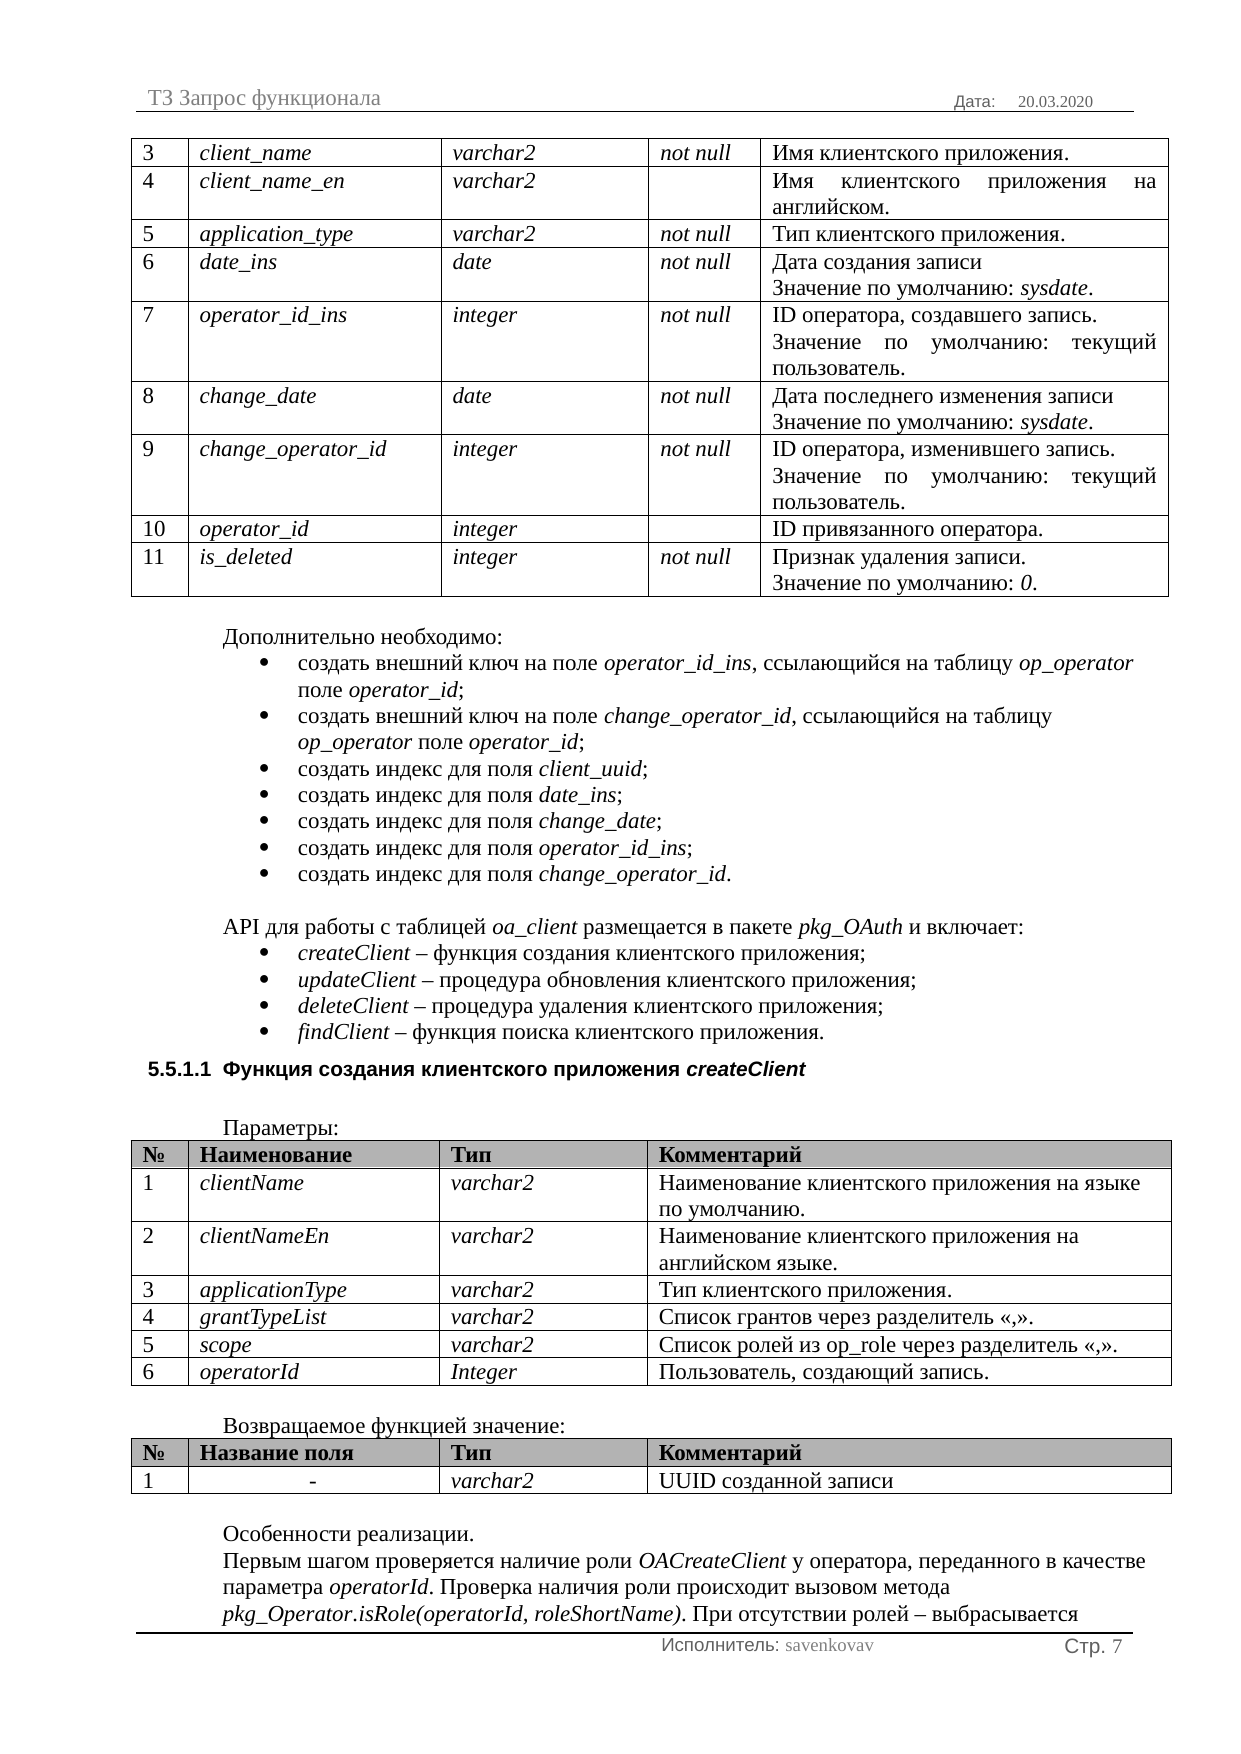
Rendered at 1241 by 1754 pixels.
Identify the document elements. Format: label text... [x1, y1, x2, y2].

list deleteClient – процедура удаления клиентского приложения; [260, 992, 1152, 1018]
text Параметры: [223, 1114, 1152, 1140]
subtitle Функция создания клиентского приложения createClient [148, 1057, 1152, 1081]
table_cell grantTypeList [189, 1304, 439, 1330]
table_cell date_ins [189, 248, 441, 301]
table_cell varchar2 [440, 1222, 647, 1275]
table_header № [132, 1439, 188, 1466]
table_cell - [189, 1467, 439, 1493]
table_cell not null [649, 248, 760, 301]
table_cell client_name_en [189, 167, 441, 219]
table_cell not null [649, 382, 760, 434]
list создать индекс для поля date_ins; [260, 781, 1152, 807]
table_cell application_type [189, 220, 441, 247]
table_cell Наименование клиентского приложения на английском языке. [648, 1222, 1171, 1275]
table_cell 2 [132, 1222, 188, 1275]
table_cell not null [649, 220, 760, 247]
table_cell Дата последнего изменения записи Значение по умолчанию: sysdate. [761, 382, 1168, 434]
list создать индекс для поля operator_id_ins; [260, 834, 1152, 860]
table_cell 3 [132, 1276, 188, 1302]
text Первым шагом проверяется наличие роли OACreateClient у оператора, переданного в качестве параметра operatorId. Проверка наличия роли происходит вызовом метода pkg_Operator.isRole(operatorId, roleShortName). При отсутствии ролей – выбрасывается [223, 1547, 1152, 1626]
table_cell 10 [132, 516, 188, 542]
table_cell not null [649, 543, 760, 596]
table_cell Наименование клиентского приложения на языке по умолчанию. [648, 1169, 1171, 1221]
table_header Комментарий [648, 1141, 1171, 1167]
list создать внешний ключ на поле change_operator_id, ссылающийся на таблицу op_operator поле operator_id; [260, 702, 1152, 755]
table_cell ID оператора, изменившего запись. Значение по умолчанию: текущий пользователь. [761, 435, 1168, 514]
table_cell operatorId [189, 1358, 439, 1384]
table_cell integer [442, 516, 648, 542]
table_cell 5 [132, 1331, 188, 1357]
table_cell ID оператора, создавшего запись. Значение по умолчанию: текущий пользователь. [761, 302, 1168, 381]
table_cell varchar2 [440, 1304, 647, 1330]
table_cell Список грантов через разделитель «,». [648, 1304, 1171, 1330]
table_cell 1 [132, 1467, 188, 1493]
list создать индекс для поля client_uuid; [260, 755, 1152, 781]
table_cell is_deleted [189, 543, 441, 596]
table_cell varchar2 [440, 1169, 647, 1221]
table_cell integer [442, 302, 648, 381]
table_header Тип [440, 1141, 647, 1167]
list createClient – функция создания клиентского приложения; [260, 939, 1152, 966]
table_cell not null [649, 139, 760, 166]
table_cell Дата создания записи Значение по умолчанию: sysdate. [761, 248, 1168, 301]
list создать индекс для поля change_operator_id. [260, 860, 1152, 887]
table_header № [132, 1141, 188, 1167]
table_cell not null [649, 435, 760, 514]
table_header Тип [440, 1439, 647, 1466]
table_cell date [442, 248, 648, 301]
table_cell 3 [132, 139, 188, 166]
table_cell varchar2 [440, 1467, 647, 1493]
table_cell 1 [132, 1169, 188, 1221]
table_cell 9 [132, 435, 188, 514]
table_cell applicationType [189, 1276, 439, 1302]
table_cell integer [442, 543, 648, 596]
table_cell 7 [132, 302, 188, 381]
table_cell Тип клиентского приложения. [761, 220, 1168, 247]
table_cell varchar2 [442, 139, 648, 166]
table_cell varchar2 [442, 167, 648, 219]
table_cell varchar2 [440, 1276, 647, 1302]
table_cell 6 [132, 248, 188, 301]
table_cell 8 [132, 382, 188, 434]
table_cell date [442, 382, 648, 434]
table_cell Тип клиентского приложения. [648, 1276, 1171, 1302]
table_cell Имя клиентского приложения на английском. [761, 167, 1168, 219]
table_cell Пользователь, создающий запись. [648, 1358, 1171, 1384]
table_cell varchar2 [440, 1331, 647, 1357]
table_cell Integer [440, 1358, 647, 1384]
table_cell change_date [189, 382, 441, 434]
table_cell UUID созданной записи [648, 1467, 1171, 1493]
table_cell clientNameEn [189, 1222, 439, 1275]
table_header Наименование [189, 1141, 439, 1167]
table_cell ID привязанного оператора. [761, 516, 1168, 542]
table_cell integer [442, 435, 648, 514]
table_header Комментарий [648, 1439, 1171, 1466]
list создать внешний ключ на поле operator_id_ins, ссылающийся на таблицу op_operator поле operator_id; [260, 649, 1152, 702]
table_cell not null [649, 302, 760, 381]
table_cell 6 [132, 1358, 188, 1384]
table_cell change_operator_id [189, 435, 441, 514]
list создать индекс для поля change_date; [260, 807, 1152, 834]
table_cell varchar2 [442, 220, 648, 247]
table_cell 11 [132, 543, 188, 596]
table_cell [649, 516, 760, 542]
text API для работы с таблицей oa_client размещается в пакете pkg_OAuth и включает: [223, 913, 1152, 939]
table_header Название поля [189, 1439, 439, 1466]
table_cell 4 [132, 167, 188, 219]
text Особенности реализации. [223, 1521, 1152, 1547]
list findClient – функция поиска клиентского приложения. [260, 1018, 1152, 1045]
table_cell operator_id_ins [189, 302, 441, 381]
table_cell operator_id [189, 516, 441, 542]
text Возвращаемое функцией значение: [223, 1412, 1152, 1438]
table_cell clientName [189, 1169, 439, 1221]
table_cell Список ролей из op_role через разделитель «,». [648, 1331, 1171, 1357]
table_cell 4 [132, 1304, 188, 1330]
text Дополнительно необходимо: [223, 623, 1152, 649]
table_cell scope [189, 1331, 439, 1357]
list updateClient – процедура обновления клиентского приложения; [260, 966, 1152, 992]
table_cell Имя клиентского приложения. [761, 139, 1168, 166]
table_cell [649, 167, 760, 219]
table_cell client_name [189, 139, 441, 166]
table_cell 5 [132, 220, 188, 247]
table_cell Признак удаления записи. Значение по умолчанию: 0. [761, 543, 1168, 596]
